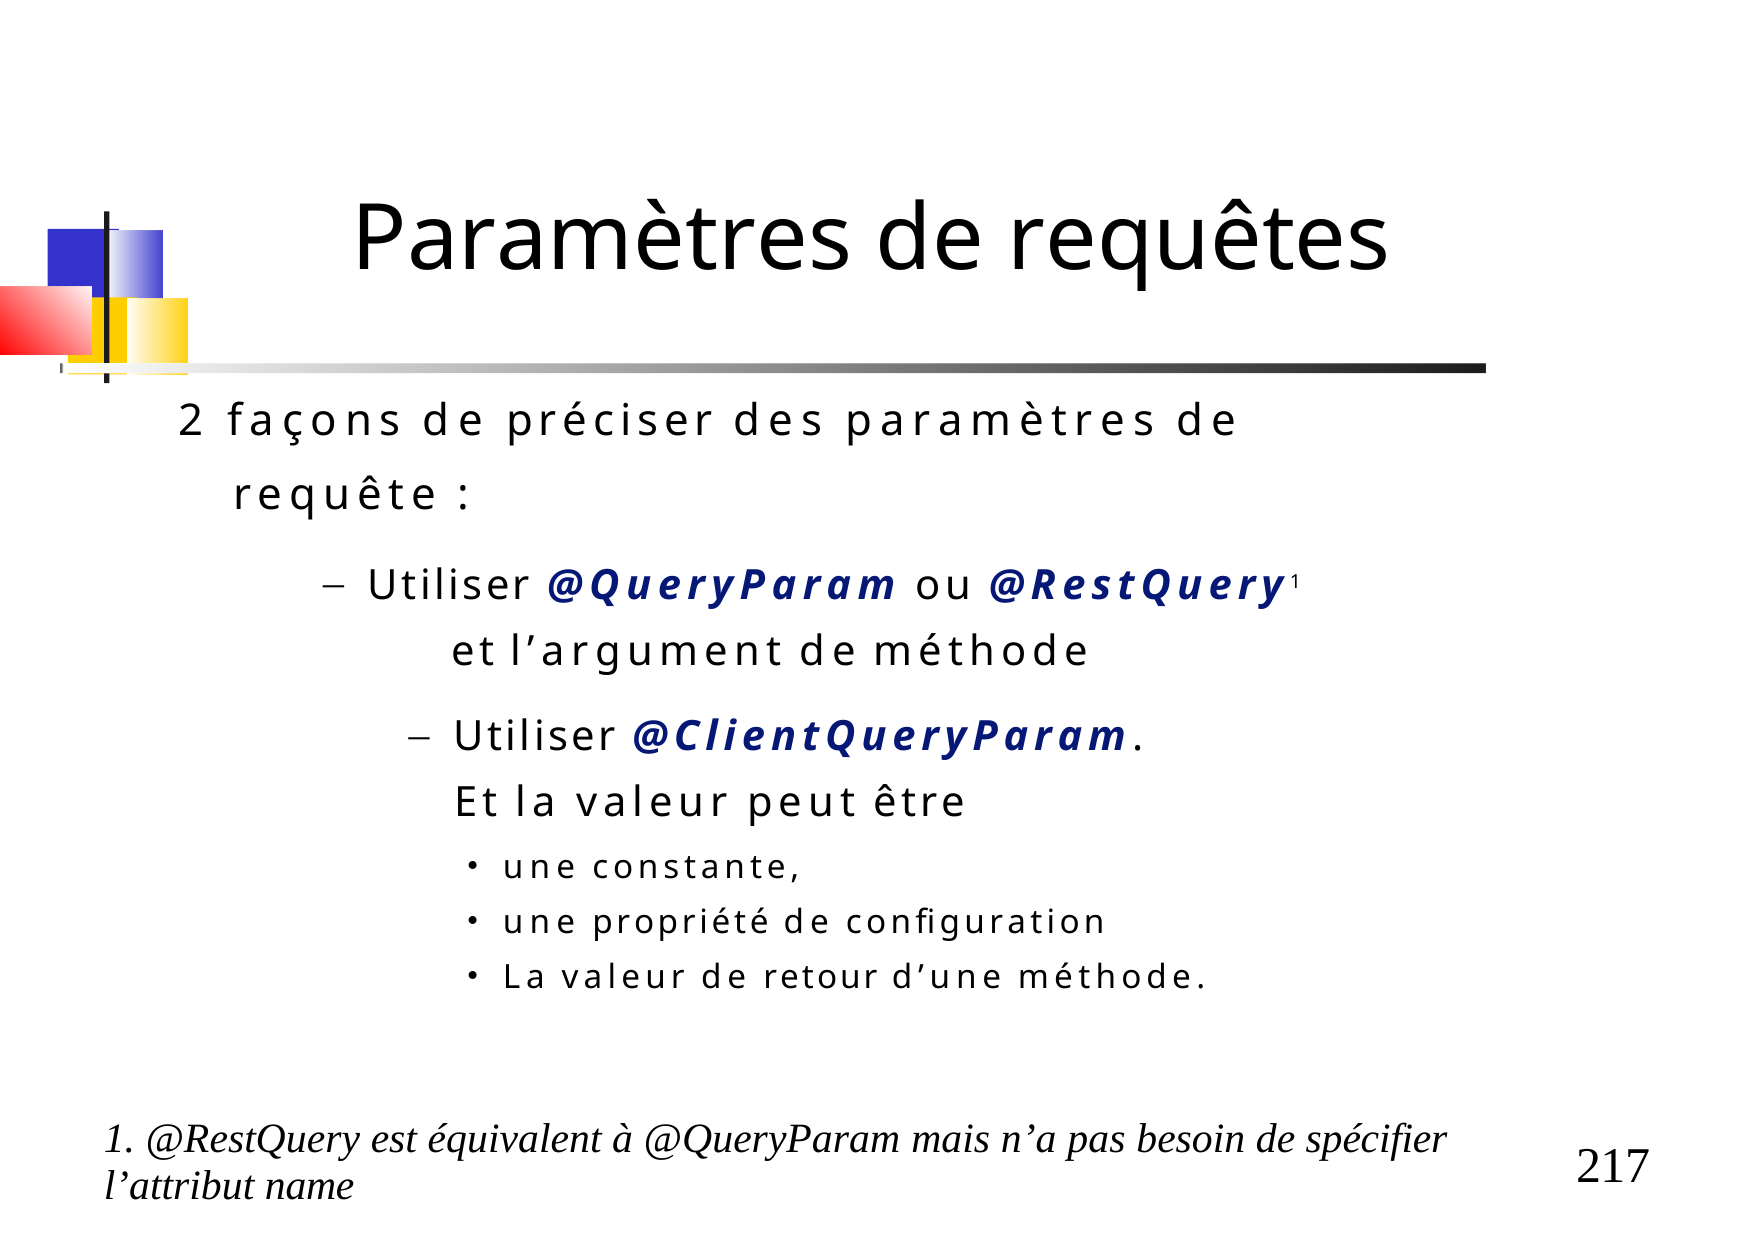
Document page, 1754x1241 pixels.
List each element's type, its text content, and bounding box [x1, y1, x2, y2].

text_box 217 [1573, 1130, 1654, 1193]
text_box 2 façons de préciser des paramètres de requête : Utiliser @QueryParam ou @RestQuery1 et l’argument de méthode Utiliser @ClientQueryParam. Et la valeur peut être une constante, une propriété de configuration La valeur de retour d’une méthode. [174, 363, 1542, 995]
picture [60, 229, 179, 384]
picture [0, 285, 92, 355]
text_box 1. @RestQuery est équivalent à @QueryParam mais n’a pas besoin de spécifier l’attribut name [101, 1107, 1450, 1209]
title Paramètres de requêtes [179, 183, 1564, 406]
